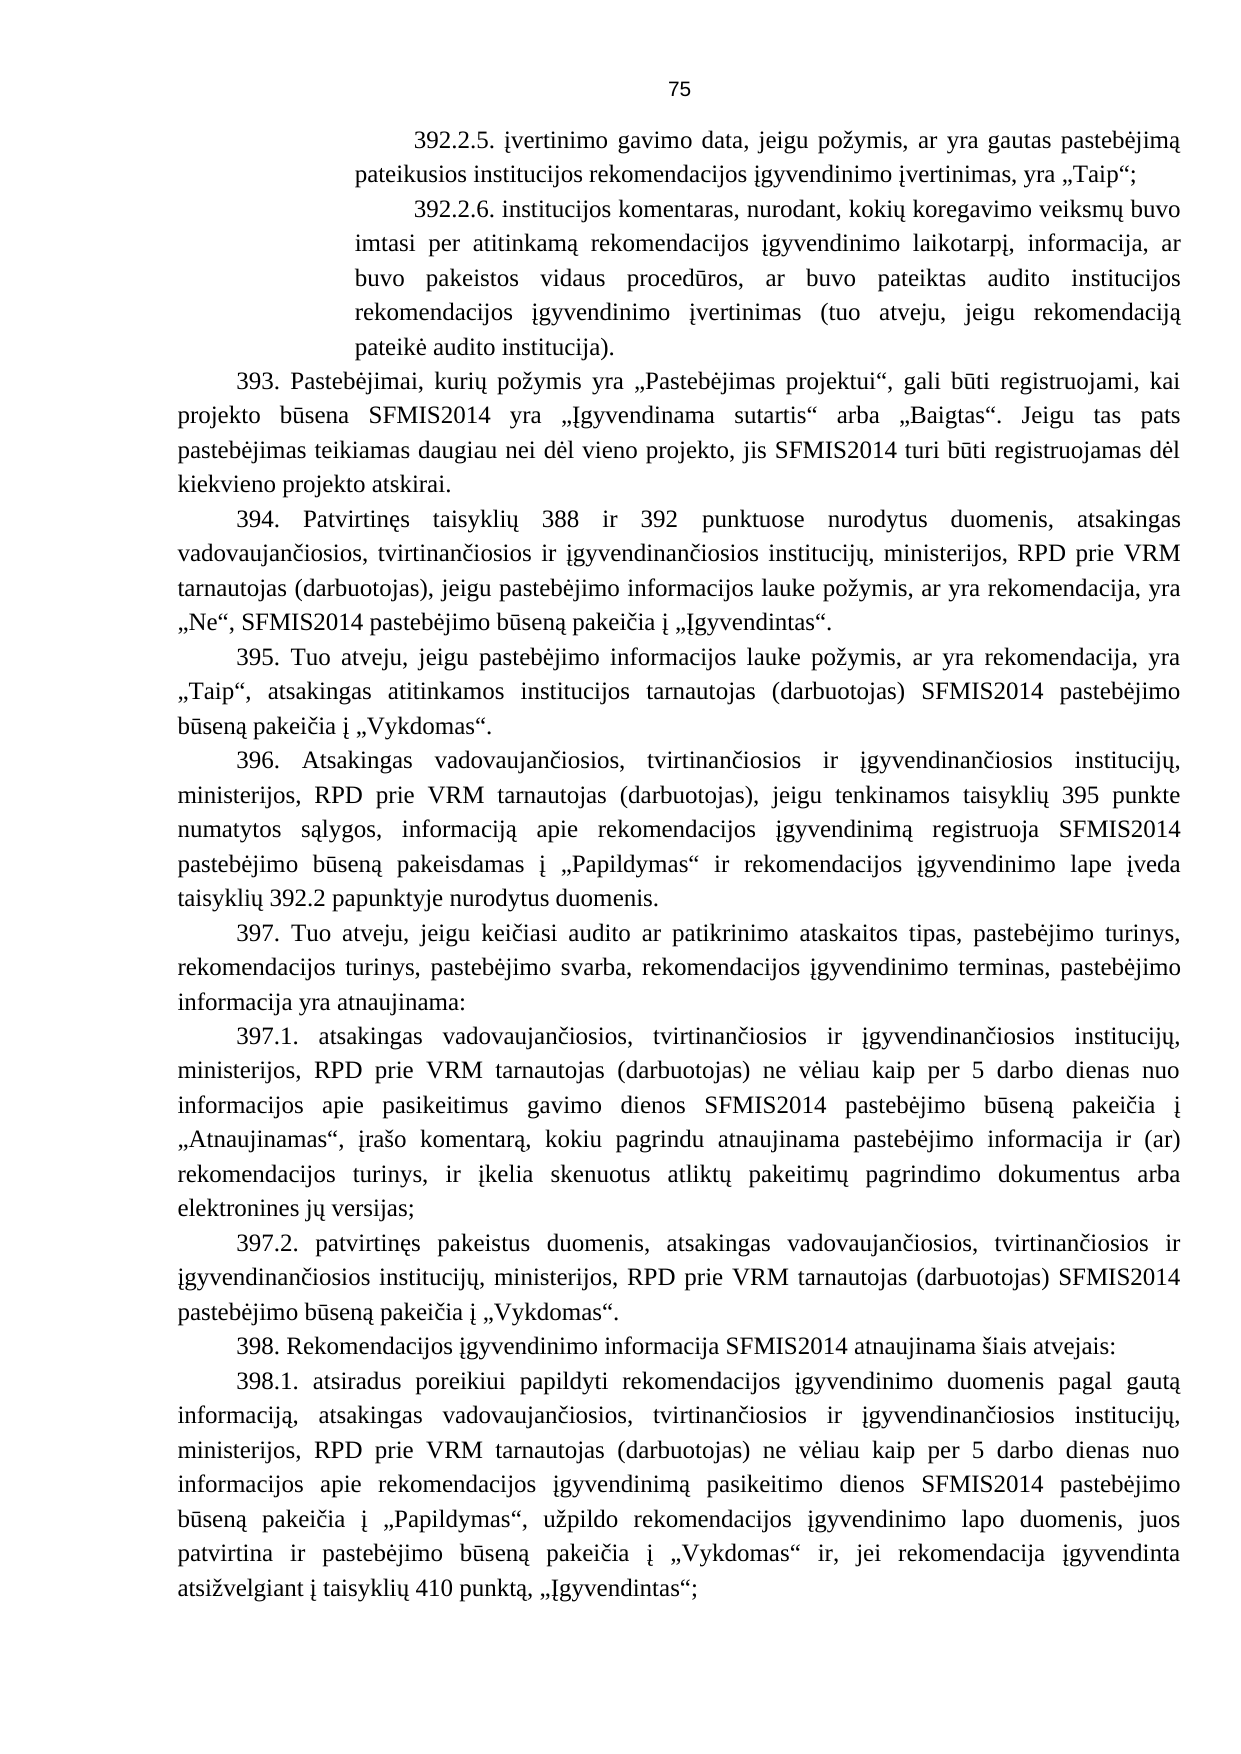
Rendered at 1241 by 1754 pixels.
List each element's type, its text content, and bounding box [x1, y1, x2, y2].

text 398.1. atsiradus poreikiui papildyti rekomendacijos įgyvendinimo duomenis pagal gautą informaciją, atsakingas vadovaujančiosios, tvirtinančiosios ir įgyvendinančiosios institucijų, ministerijos, RPD prie VRM tarnautojas (darbuotojas) ne vėliau kaip per 5 darbo dienas nuo informacijos apie rekomendacijos įgyvendinimą pasikeitimo dienos SFMIS2014 pastebėjimo būseną pakeičia į „Papildymas“, užpildo rekomendacijos įgyvendinimo lapo duomenis, juos patvirtina ir pastebėjimo būseną pakeičia į „Vykdomas“ ir, jei rekomendacija įgyvendinta atsižvelgiant į taisyklių 410 punktą, „Įgyvendintas“; [177, 1366, 1181, 1602]
text 398. Rekomendacijos įgyvendinimo informacija SFMIS2014 atnaujinama šiais atvejais: [177, 1331, 1181, 1360]
text 395. Tuo atveju, jeigu pastebėjimo informacijos lauke požymis, ar yra rekomendacija, yra „Taip“, atsakingas atitinkamos institucijos tarnautojas (darbuotojas) SFMIS2014 pastebėjimo būseną pakeičia į „Vykdomas“. [177, 642, 1181, 739]
text 392.2.5. įvertinimo gavimo data, jeigu požymis, ar yra gautas pastebėjimą pateikusios institucijos rekomendacijos įgyvendinimo įvertinimas, yra „Taip“; [354, 125, 1181, 188]
text 392.2.6. institucijos komentaras, nurodant, kokių koregavimo veiksmų buvo imtasi per atitinkamą rekomendacijos įgyvendinimo laikotarpį, informacija, ar buvo pakeistos vidaus procedūros, ar buvo pateiktas audito institucijos rekomendacijos įgyvendinimo įvertinimas (tuo atveju, jeigu rekomendaciją pateikė audito institucija). [354, 194, 1181, 360]
text 394. Patvirtinęs taisyklių 388 ir 392 punktuose nurodytus duomenis, atsakingas vadovaujančiosios, tvirtinančiosios ir įgyvendinančiosios institucijų, ministerijos, RPD prie VRM tarnautojas (darbuotojas), jeigu pastebėjimo informacijos lauke požymis, ar yra rekomendacija, yra „Ne“, SFMIS2014 pastebėjimo būseną pakeičia į „Įgyvendintas“. [177, 504, 1181, 636]
text 393. Pastebėjimai, kurių požymis yra „Pastebėjimas projektui“, gali būti registruojami, kai projekto būsena SFMIS2014 yra „Įgyvendinama sutartis“ arba „Baigtas“. Jeigu tas pats pastebėjimas teikiamas daugiau nei dėl vieno projekto, jis SFMIS2014 turi būti registruojamas dėl kiekvieno projekto atskirai. [177, 366, 1181, 498]
text 396. Atsakingas vadovaujančiosios, tvirtinančiosios ir įgyvendinančiosios institucijų, ministerijos, RPD prie VRM tarnautojas (darbuotojas), jeigu tenkinamos taisyklių 395 punkte numatytos sąlygos, informaciją apie rekomendacijos įgyvendinimą registruoja SFMIS2014 pastebėjimo būseną pakeisdamas į „Papildymas“ ir rekomendacijos įgyvendinimo lape įveda taisyklių 392.2 papunktyje nurodytus duomenis. [177, 745, 1181, 912]
text 397. Tuo atveju, jeigu keičiasi audito ar patikrinimo ataskaitos tipas, pastebėjimo turinys, rekomendacijos turinys, pastebėjimo svarba, rekomendacijos įgyvendinimo terminas, pastebėjimo informacija yra atnaujinama: [177, 918, 1181, 1015]
text 397.1. atsakingas vadovaujančiosios, tvirtinančiosios ir įgyvendinančiosios institucijų, ministerijos, RPD prie VRM tarnautojas (darbuotojas) ne vėliau kaip per 5 darbo dienas nuo informacijos apie pasikeitimus gavimo dienos SFMIS2014 pastebėjimo būseną pakeičia į „Atnaujinamas“, įrašo komentarą, kokiu pagrindu atnaujinama pastebėjimo informacija ir (ar) rekomendacijos turinys, ir įkelia skenuotus atliktų pakeitimų pagrindimo dokumentus arba elektronines jų versijas; [177, 1021, 1181, 1222]
text 397.2. patvirtinęs pakeistus duomenis, atsakingas vadovaujančiosios, tvirtinančiosios ir įgyvendinančiosios institucijų, ministerijos, RPD prie VRM tarnautojas (darbuotojas) SFMIS2014 pastebėjimo būseną pakeičia į „Vykdomas“. [177, 1228, 1181, 1326]
